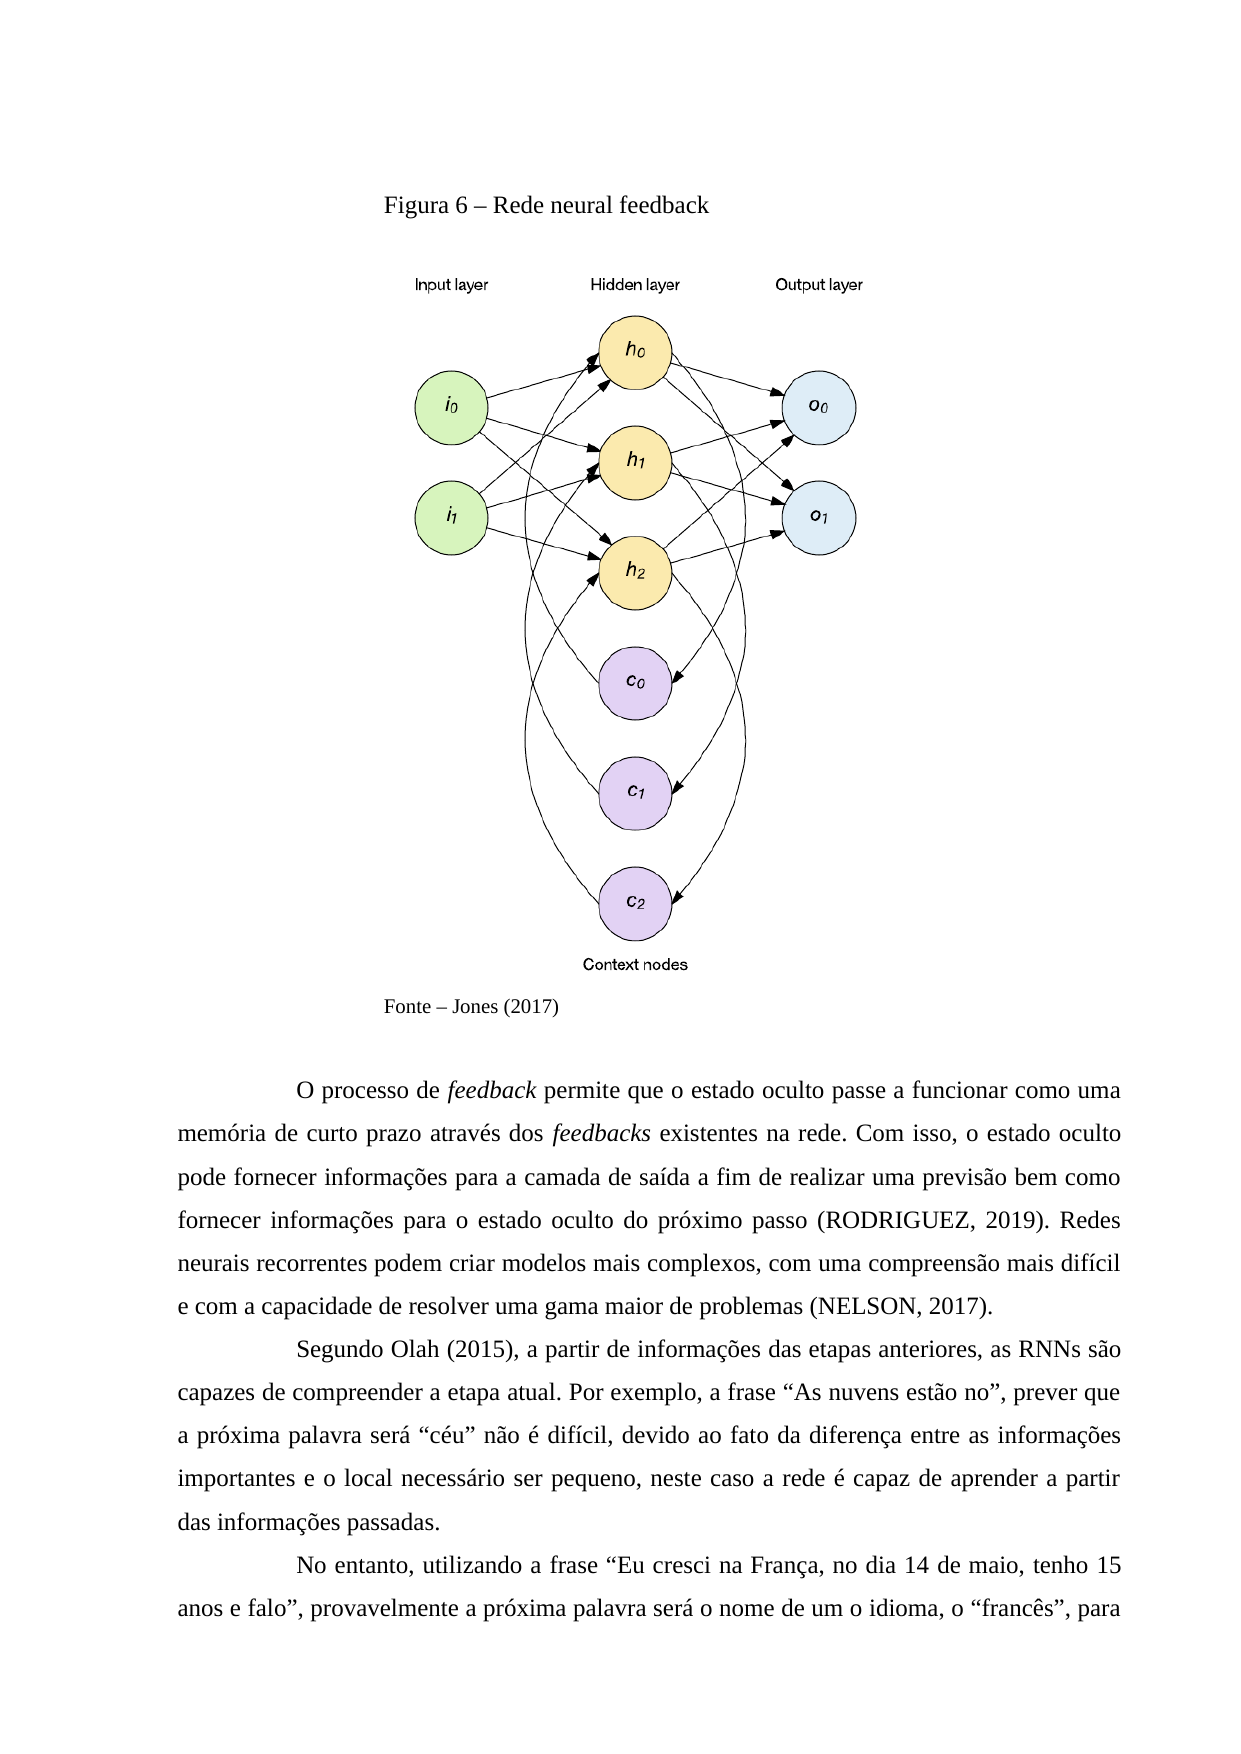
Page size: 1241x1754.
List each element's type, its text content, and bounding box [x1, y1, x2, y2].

text Figura 6 – Rede neural feedback [384, 190, 872, 219]
picture [383, 243, 872, 987]
text O processo de feedback permite que o estado oculto passe a funcionar como uma memória de curto prazo através dos feedbacks existentes na rede. Com isso, o estado oculto pode fornecer informações para a camada de saída a fim de realizar uma previsão bem como fornecer informações para o estado oculto do próximo passo (RODRIGUEZ, 2019). Redes neurais recorrentes podem criar modelos mais complexos, com uma compreensão mais difícil e com a capacidade de resolver uma gama maior de problemas (NELSON, 2017). [177, 1075, 1122, 1320]
text Segundo Olah (2015), a partir de informações das etapas anteriores, as RNNs são capazes de compreender a etapa atual. Por exemplo, a frase “As nuvens estão no”, prever que a próxima palavra será “céu” não é difícil, devido ao fato da diferença entre as informações importantes e o local necessário ser pequeno, neste caso a rede é capaz de aprender a partir das informações passadas. [177, 1334, 1122, 1535]
text Fonte – Jones (2017) [384, 987, 872, 1018]
text No entanto, utilizando a frase “Eu cresci na França, no dia 14 de maio, tenho 15 anos e falo”, provavelmente a próxima palavra será o nome de um o idioma, o “francês”, para [177, 1550, 1122, 1622]
